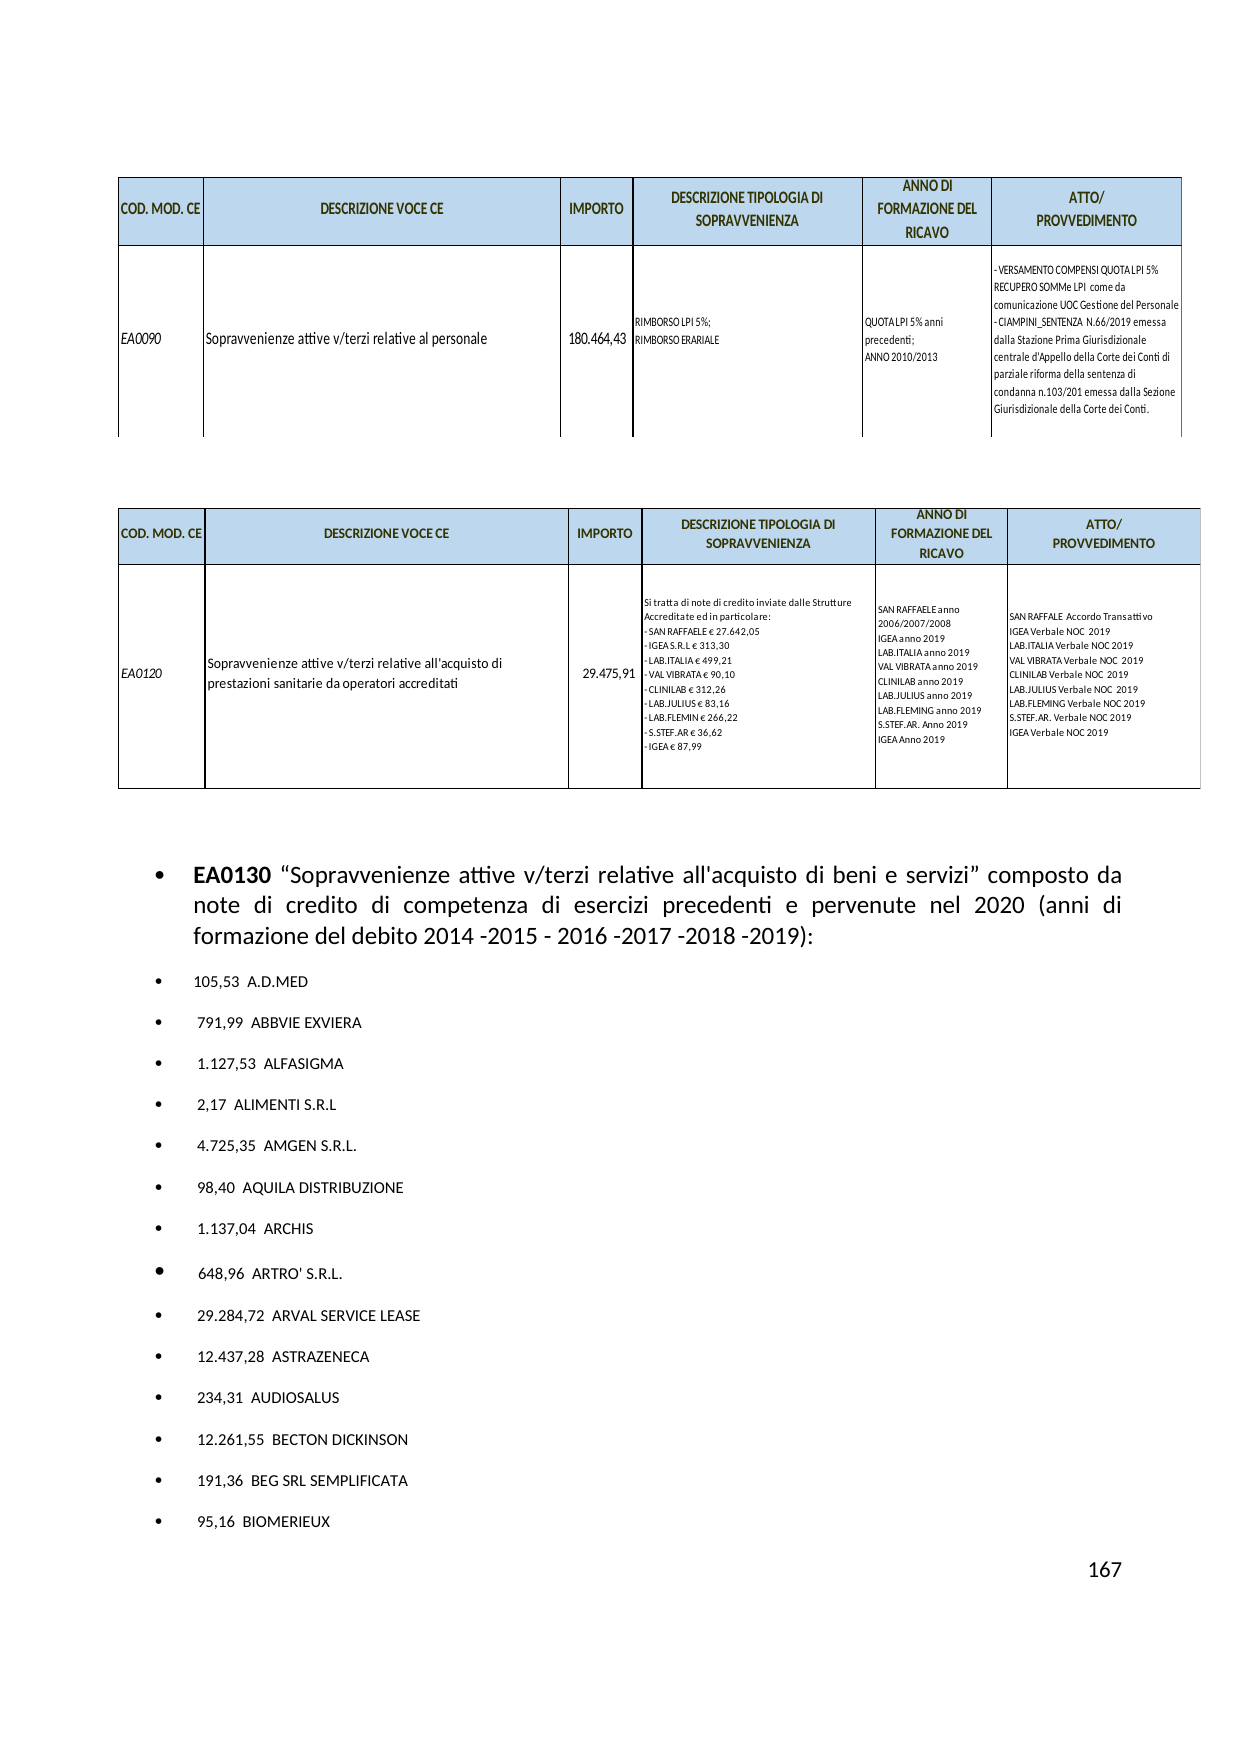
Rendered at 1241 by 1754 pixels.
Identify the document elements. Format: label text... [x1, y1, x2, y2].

list 12.437,28 ASTRAZENECA [156, 1347, 1122, 1367]
list 98,40 AQUILA DISTRIBUZIONE [156, 1177, 1122, 1197]
list 95,16 BIOMERIEUX [156, 1511, 1122, 1531]
list 12.261,55 BECTON DICKINSON [156, 1429, 1122, 1449]
list 234,31 AUDIOSALUS [156, 1388, 1122, 1408]
list 648,96 ARTRO' S.R.L. [156, 1259, 1122, 1284]
list 1.127,53 ALFASIGMA [156, 1053, 1122, 1074]
list EA0130 “Sopravvenienze attive v/terzi relative all'acquisto di beni e servizi” composto da note di credito di competenza di esercizi precedenti e pervenute nel 2020 (anni di formazione del debito 2014 -2015 - 2016 -2017 -2018 -2019): [156, 859, 1122, 950]
list 29.284,72 ARVAL SERVICE LEASE [156, 1305, 1122, 1326]
list 191,36 BEG SRL SEMPLIFICATA [156, 1470, 1122, 1490]
list 105,53 A.D.MED [156, 971, 1122, 991]
list 2,17 ALIMENTI S.R.L [156, 1094, 1122, 1115]
list 4.725,35 AMGEN S.R.L. [156, 1136, 1122, 1156]
list 1.137,04 ARCHIS [156, 1218, 1122, 1238]
list 791,99 ABBVIE EXVIERA [156, 1012, 1122, 1033]
